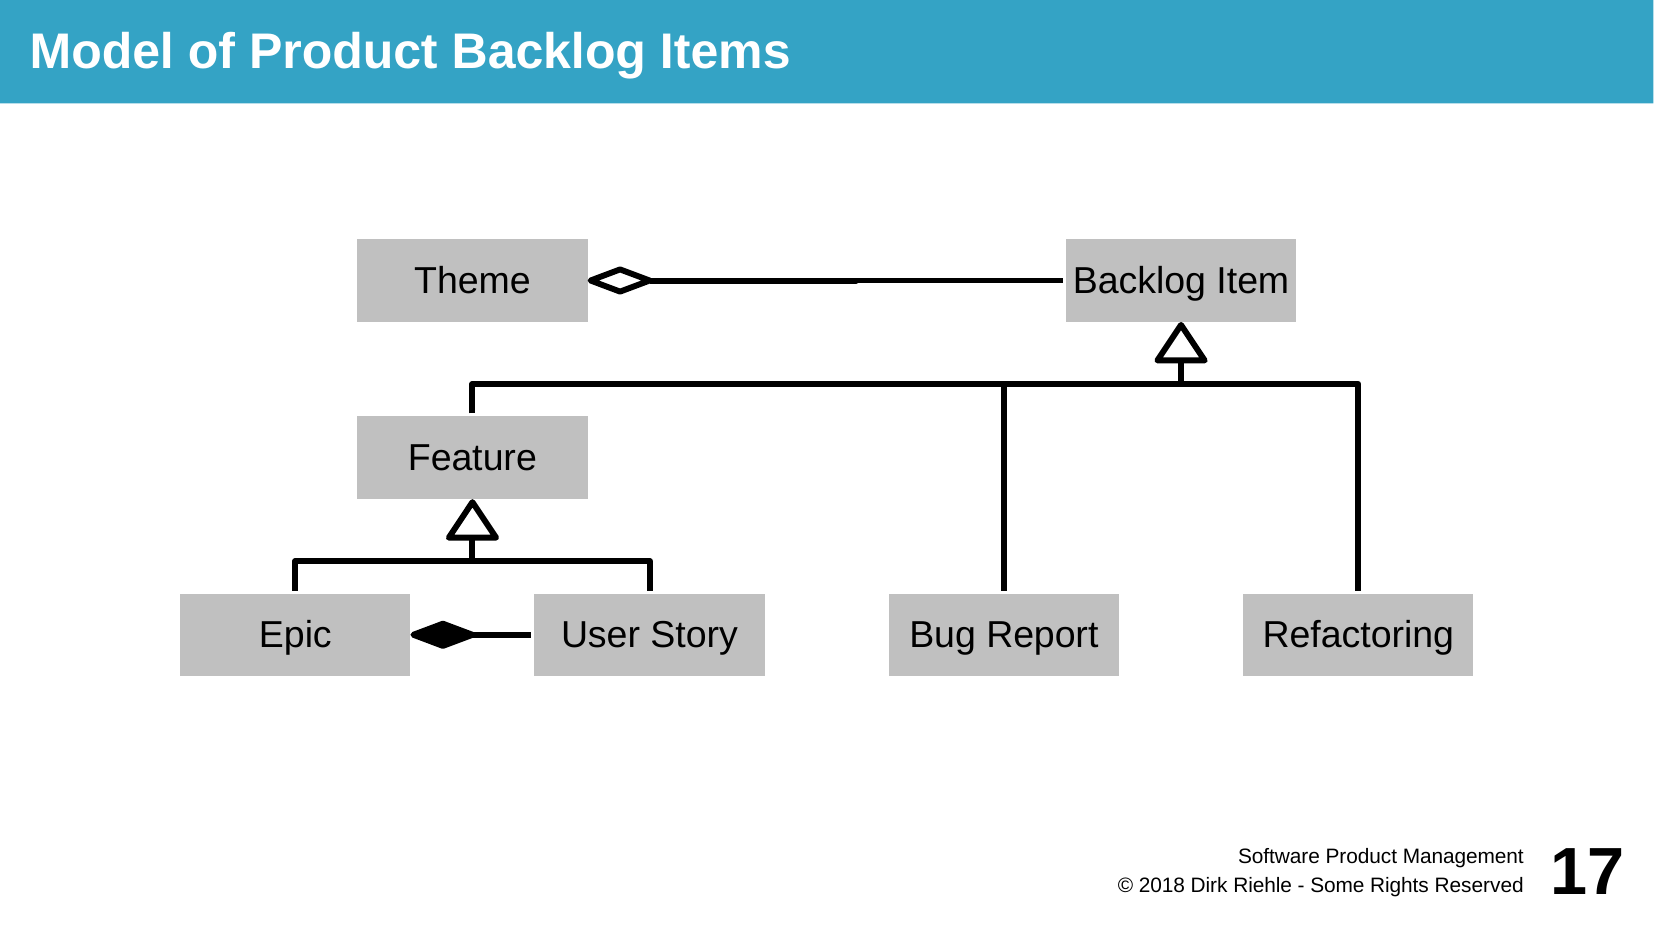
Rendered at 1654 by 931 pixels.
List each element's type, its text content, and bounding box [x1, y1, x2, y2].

title Model of Product Backlog Items [0, 0, 1654, 104]
text_box [1157, 324, 1205, 361]
text_box [448, 502, 497, 538]
text_box Epic [177, 590, 414, 680]
text_box Theme [354, 236, 591, 325]
text_box Refactoring [1240, 590, 1477, 680]
text_box Bug Report [885, 590, 1123, 680]
text_box User Story [531, 590, 768, 680]
text_box [590, 269, 650, 292]
text_box [413, 623, 472, 646]
text_box Feature [354, 413, 591, 502]
text_box Backlog Item [1062, 236, 1300, 325]
